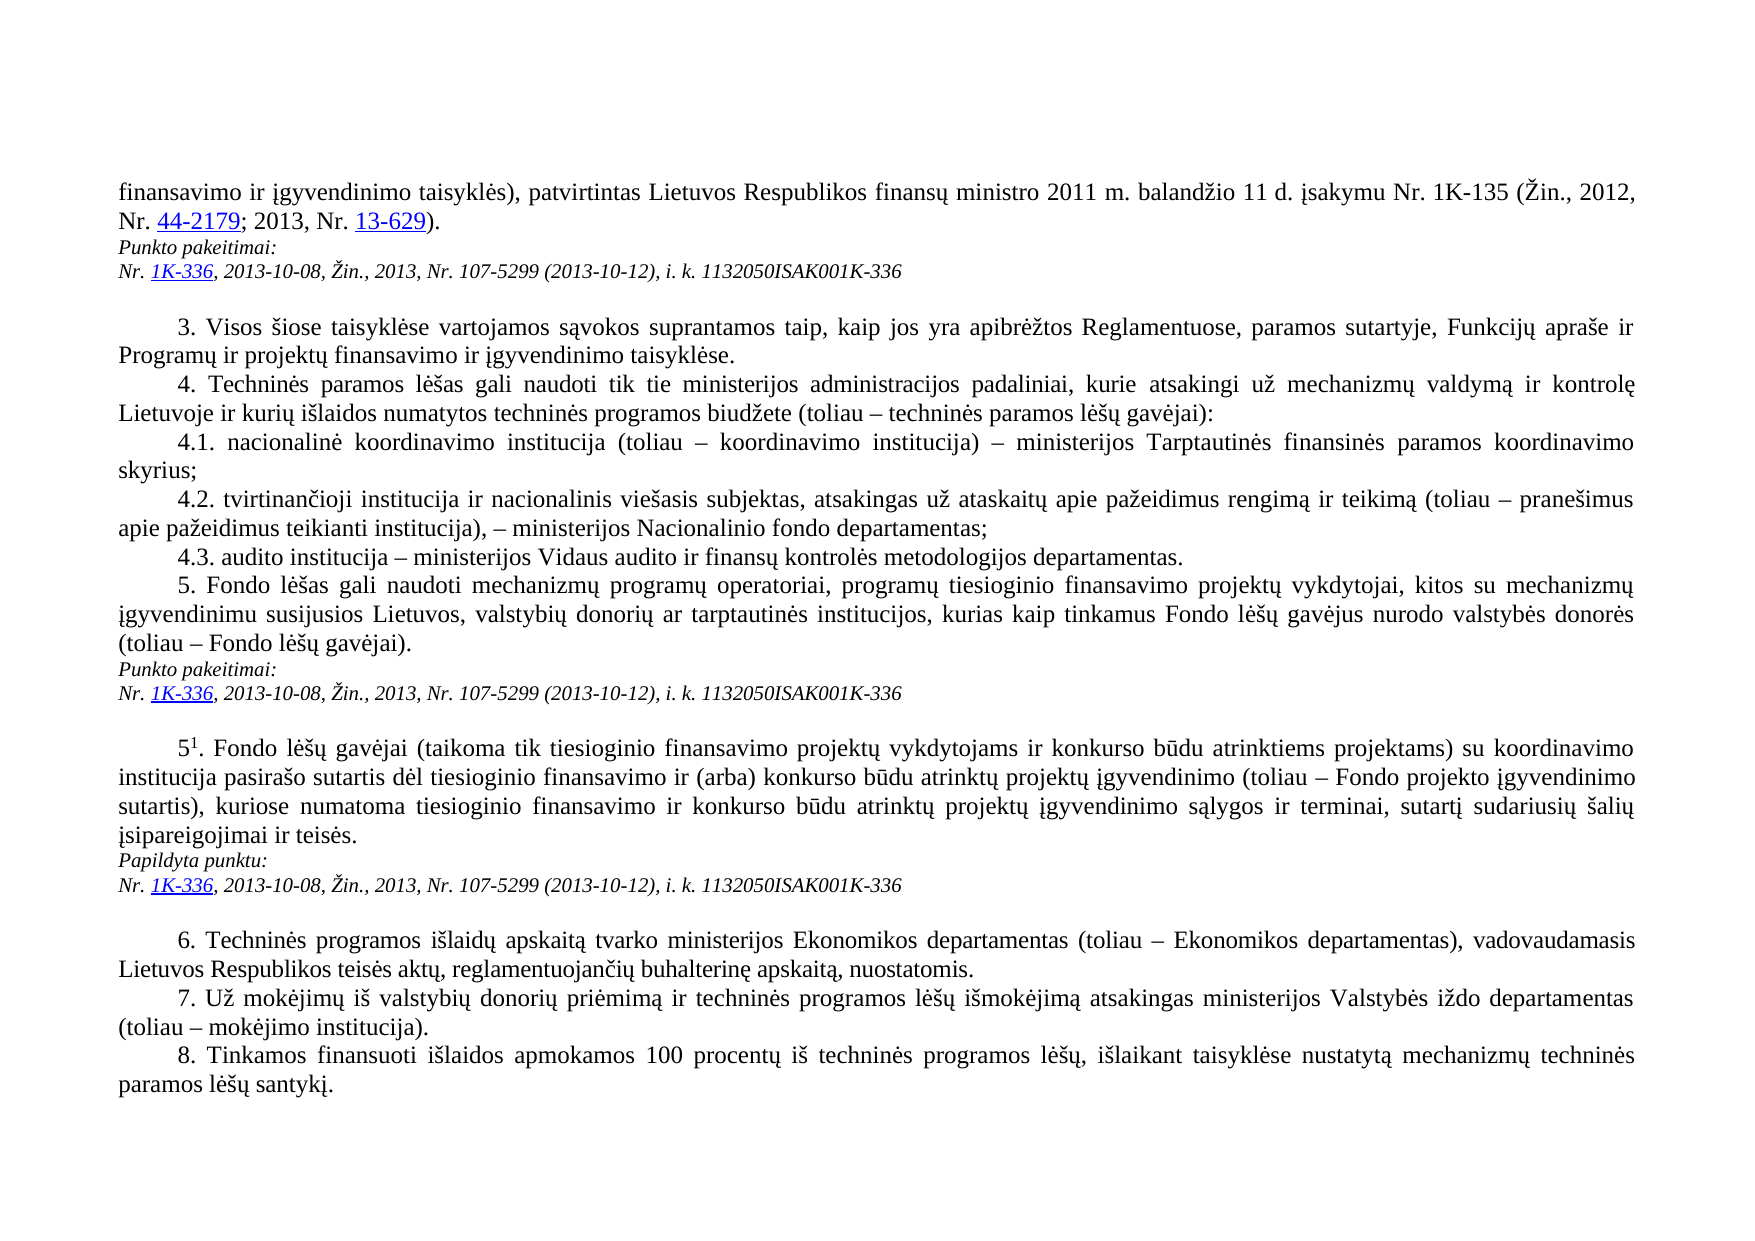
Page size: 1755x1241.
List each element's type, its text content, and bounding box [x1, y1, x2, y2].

text 8. Tinkamos finansuoti išlaidos apmokamos 100 procentų iš techninės programos lėšų, išlaikant taisyklėse nustatytą mechanizmų techninės paramos lėšų santykį. [118, 1040, 1636, 1098]
text Nr. 1K-336, 2013-10-08, Žin., 2013, Nr. 107-5299 (2013-10-12), i. k. 1132050ISAK001K-336 [118, 259, 1636, 283]
text 4.2. tvirtinančioji institucija ir nacionalinis viešasis subjektas, atsakingas už ataskaitų apie pažeidimus rengimą ir teikimą (toliau – pranešimus apie pažeidimus teikianti institucija), – ministerijos Nacionalinio fondo departamentas; [118, 484, 1636, 542]
text 3. Visos šiose taisyklėse vartojamos sąvokos suprantamos taip, kaip jos yra apibrėžtos Reglamentuose, paramos sutartyje, Funkcijų apraše ir Programų ir projektų finansavimo ir įgyvendinimo taisyklėse. [118, 312, 1636, 369]
text 4.3. audito institucija – ministerijos Vidaus audito ir finansų kontrolės metodologijos departamentas. [118, 542, 1636, 570]
text Nr. 1K-336, 2013-10-08, Žin., 2013, Nr. 107-5299 (2013-10-12), i. k. 1132050ISAK001K-336 [118, 872, 1636, 897]
text Punkto pakeitimai: [118, 235, 1636, 259]
text 5. Fondo lėšas gali naudoti mechanizmų programų operatoriai, programų tiesioginio finansavimo projektų vykdytojai, kitos su mechanizmų įgyvendinimu susijusios Lietuvos, valstybių donorių ar tarptautinės institucijos, kurias kaip tinkamus Fondo lėšų gavėjus nurodo valstybės donorės (toliau – Fondo lėšų gavėjai). [118, 570, 1636, 657]
text Punkto pakeitimai: [118, 657, 1636, 681]
text 51. Fondo lėšų gavėjai (taikoma tik tiesioginio finansavimo projektų vykdytojams ir konkurso būdu atrinktiems projektams) su koordinavimo institucija pasirašo sutartis dėl tiesioginio finansavimo ir (arba) konkurso būdu atrinktų projektų įgyvendinimo (toliau – Fondo projekto įgyvendinimo sutartis), kuriose numatoma tiesioginio finansavimo ir konkurso būdu atrinktų projektų įgyvendinimo sąlygos ir terminai, sutartį sudariusių šalių įsipareigojimai ir teisės. [118, 733, 1636, 848]
text 7. Už mokėjimų iš valstybių donorių priėmimą ir techninės programos lėšų išmokėjimą atsakingas ministerijos Valstybės iždo departamentas (toliau – mokėjimo institucija). [118, 983, 1636, 1040]
text 4.1. nacionalinė koordinavimo institucija (toliau – koordinavimo institucija) – ministerijos Tarptautinės finansinės paramos koordinavimo skyrius; [118, 427, 1636, 484]
text finansavimo ir įgyvendinimo taisyklės), patvirtintas Lietuvos Respublikos finansų ministro 2011 m. balandžio 11 d. įsakymu Nr. 1K-135 (Žin., 2012, Nr. 44-2179; 2013, Nr. 13-629). [118, 177, 1636, 235]
text 4. Techninės paramos lėšas gali naudoti tik tie ministerijos administracijos padaliniai, kurie atsakingi už mechanizmų valdymą ir kontrolę Lietuvoje ir kurių išlaidos numatytos techninės programos biudžete (toliau – techninės paramos lėšų gavėjai): [118, 369, 1636, 427]
text 6. Techninės programos išlaidų apskaitą tvarko ministerijos Ekonomikos departamentas (toliau – Ekonomikos departamentas), vadovaudamasis Lietuvos Respublikos teisės aktų, reglamentuojančių buhalterinę apskaitą, nuostatomis. [118, 925, 1636, 983]
text Nr. 1K-336, 2013-10-08, Žin., 2013, Nr. 107-5299 (2013-10-12), i. k. 1132050ISAK001K-336 [118, 681, 1636, 705]
text Papildyta punktu: [118, 848, 1636, 872]
